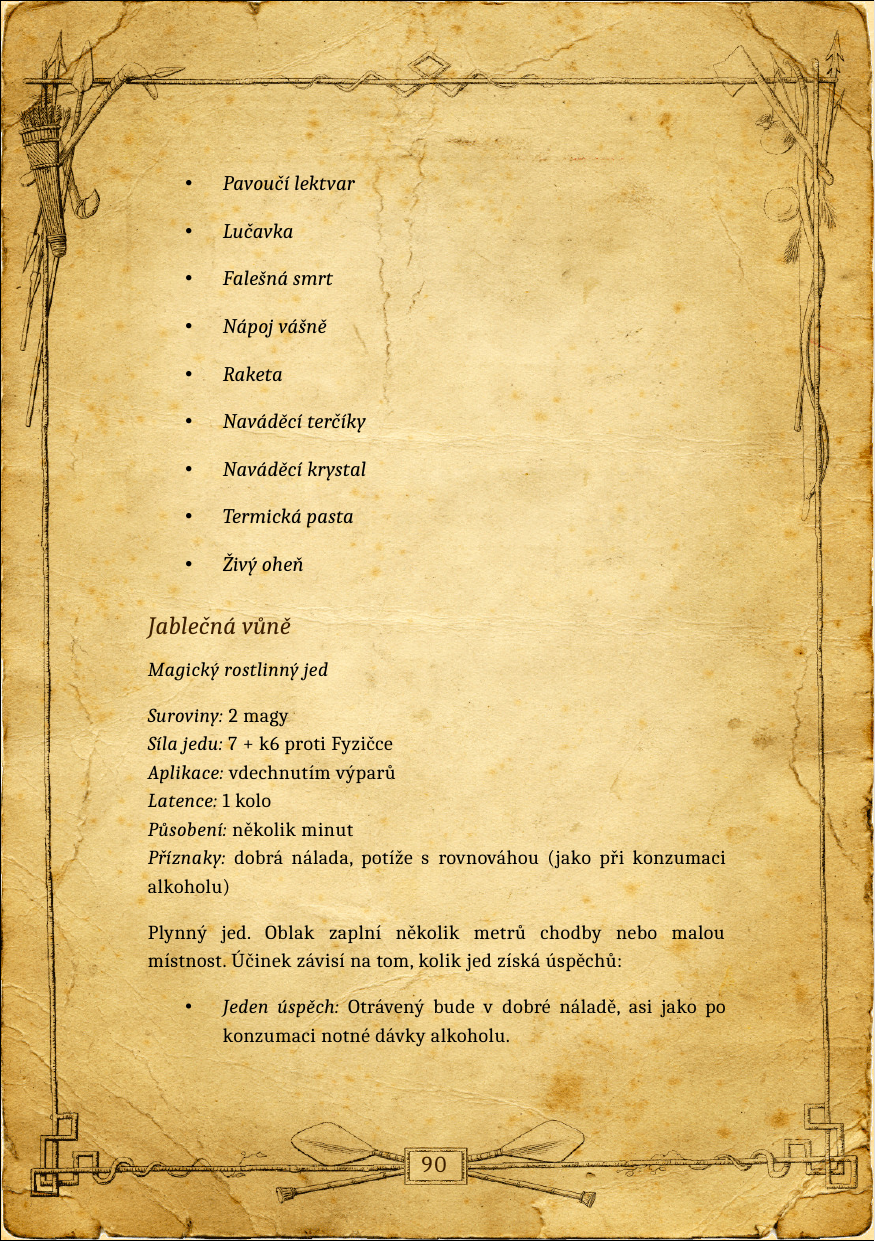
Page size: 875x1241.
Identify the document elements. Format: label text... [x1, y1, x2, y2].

list Naváděcí terčíky [185, 410, 726, 434]
subtitle Jablečná vůně [148, 612, 726, 641]
text Suroviny: 2 magy Síla jedu: 7 + k6 proti Fyzičce Aplikace: vdechnutím výparů Latence: 1 kolo Působení: několik minut Příznaky: dobrá nálada, potíže s⁠ rovnováhou (jako při konzumaci alkoholu) [148, 704, 726, 898]
picture [1, 1, 874, 1240]
list Pavoučí lektvar [185, 172, 726, 196]
list Nápoj vášně [185, 314, 726, 338]
text Plynný jed. Oblak zaplní několik metrů chodby nebo malou místnost. Účinek závisí na tom, kolik jed získá úspěchů: [148, 921, 726, 973]
list Raketa [185, 362, 726, 386]
list Živý oheň [185, 553, 726, 577]
list Lučavka [185, 219, 726, 243]
list Falešná smrt [185, 267, 726, 291]
list Naváděcí krystal [185, 457, 726, 481]
text Magický rostlinný jed [148, 658, 726, 681]
list Termická pasta [185, 505, 726, 529]
list Jeden úspěch: Otrávený bude v⁠ dobré náladě, asi jako po konzumaci notné dávky alkoholu. [185, 996, 726, 1047]
